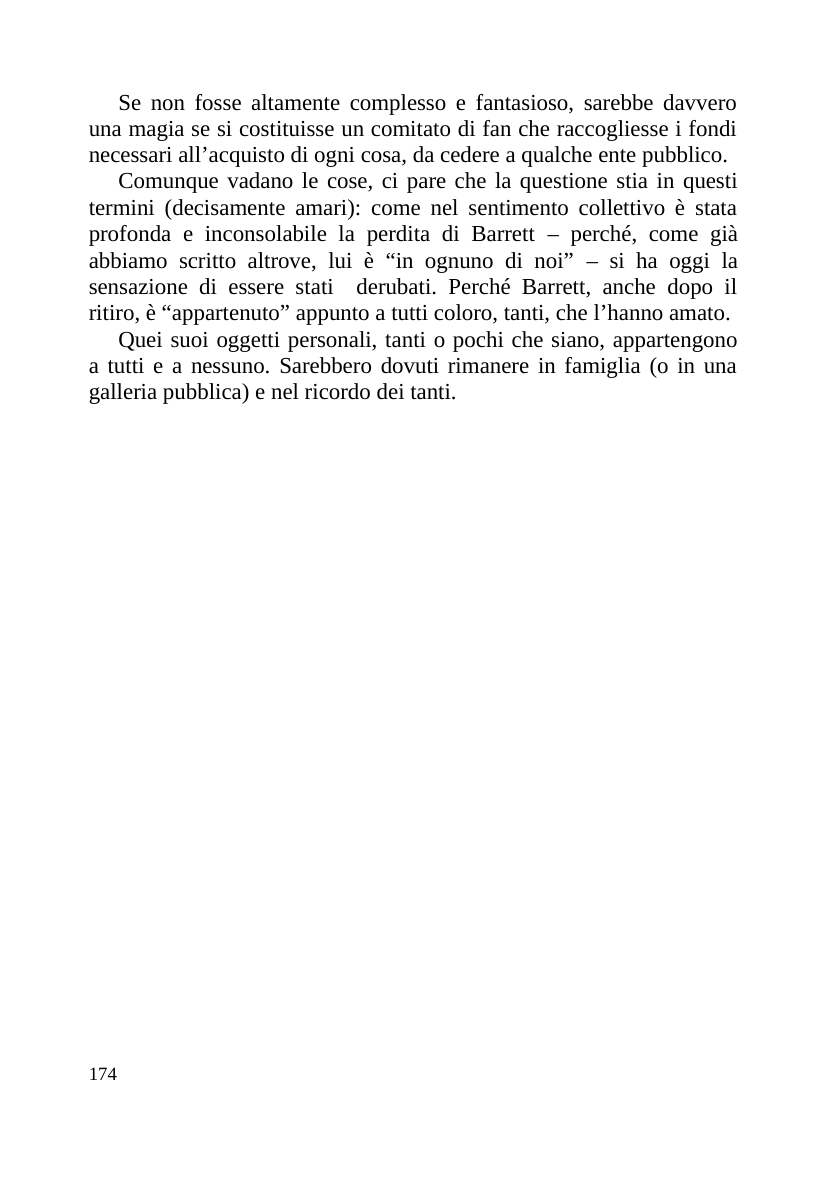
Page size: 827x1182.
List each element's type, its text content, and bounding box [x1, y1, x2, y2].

text Quei suoi oggetti personali, tanti o pochi che siano, appartengono a tutti e a nessuno. Sarebbero dovuti rimanere in famiglia (o in una galleria pubblica) e nel ricordo dei tanti. [88, 326, 738, 405]
text Se non fosse altamente complesso e fantasioso, sarebbe davvero una magia se si costituisse un comitato di fan che raccogliesse i fondi necessari all’acquisto di ogni cosa, da cedere a qualche ente pubblico. [88, 88, 738, 168]
text Comunque vadano le cose, ci pare che la questione stia in questi termini (decisamente amari): come nel sentimento collettivo è stata profonda e inconsolabile la perdita di Barrett ‒ perché, come già abbiamo scritto altrove, lui è “in ognuno di noi” ‒ si ha oggi la sensazione di essere stati derubati. Perché Barrett, anche dopo il ritiro, è “appartenuto” appunto a tutti coloro, tanti, che l’hanno amato. [88, 168, 738, 326]
